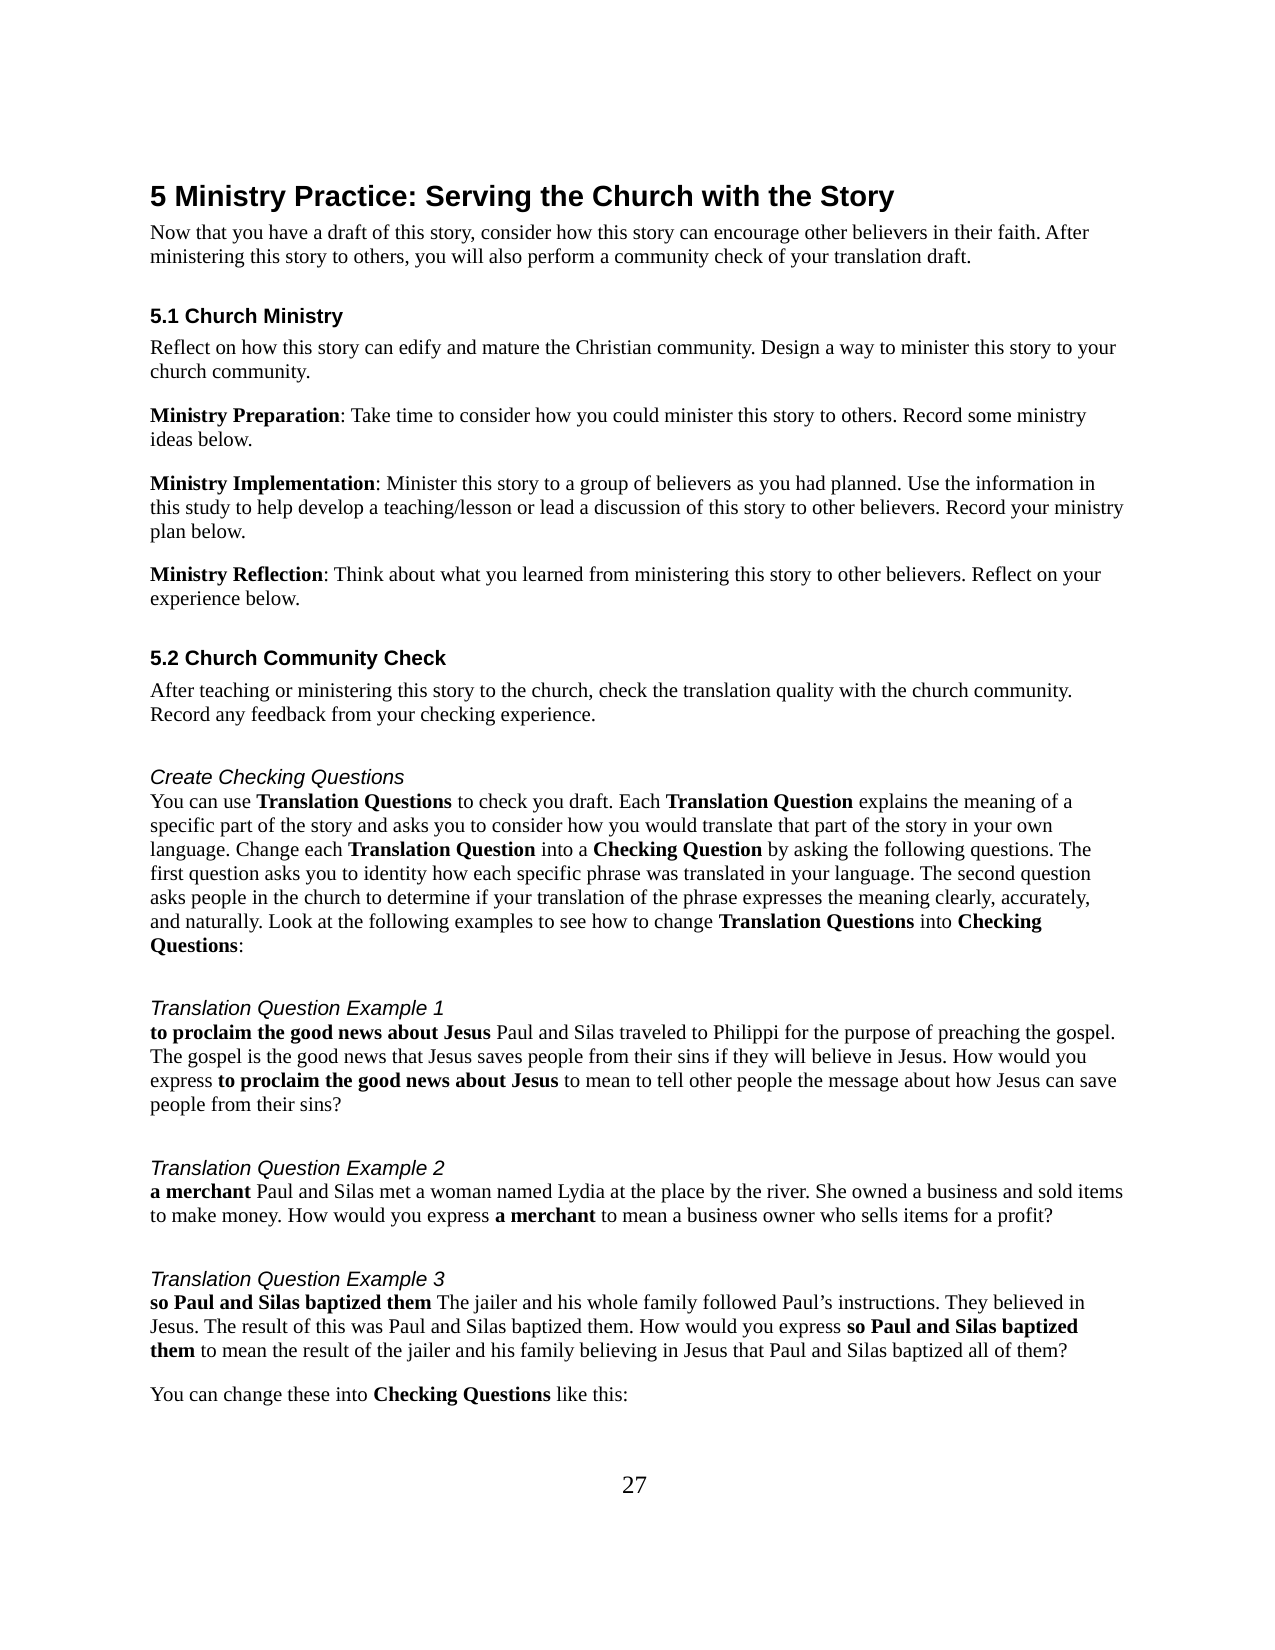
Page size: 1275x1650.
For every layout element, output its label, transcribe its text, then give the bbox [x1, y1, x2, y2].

text a merchant Paul and Silas met a woman named Lydia at the place by the river. She owned a business and sold items to make money. How would you express a merchant to mean a business owner who sells items for a profit? [150, 1179, 1125, 1227]
subtitle Translation Question Example 2 [150, 1155, 1125, 1179]
text Reflect on how this story can edify and mature the Christian community. Design a way to minister this story to your church community. [150, 335, 1125, 383]
subtitle Create Checking Questions [150, 765, 1125, 789]
text Ministry Implementation: Minister this story to a group of believers as you had planned. Use the information in this study to help develop a teaching/lesson or lead a discussion of this story to other believers. Record your ministry plan below. [150, 471, 1125, 543]
text so Paul and Silas baptized them The jailer and his whole family followed Paul’s instructions. They believed in Jesus. The result of this was Paul and Silas baptized them. How would you express so Paul and Silas baptized them to mean the result of the jailer and his family believing in Jesus that Paul and Silas baptized all of them? [150, 1290, 1125, 1362]
subtitle Translation Question Example 3 [150, 1266, 1125, 1290]
subtitle 5 Ministry Practice: Serving the Church with the Story [150, 179, 1125, 212]
text Ministry Reflection: Think about what you learned from ministering this story to other believers. Reflect on your experience below. [150, 562, 1125, 610]
text After teaching or ministering this story to the church, check the translation quality with the church community. Record any feedback from your checking experience. [150, 678, 1125, 726]
text You can use Translation Questions to check you draft. Each Translation Question explains the meaning of a specific part of the story and asks you to consider how you would translate that part of the story in your own language. Change each Translation Question into a Checking Question by asking the following questions. The first question asks you to identity how each specific phrase was translated in your language. The second question asks people in the church to determine if your translation of the phrase expresses the meaning clearly, accurately, and naturally. Look at the following examples to see how to change Translation Questions into Checking Questions: [150, 789, 1125, 957]
text Now that you have a draft of this story, consider how this story can encourage other believers in their faith. After ministering this story to others, you will also perform a community check of your translation draft. [150, 220, 1125, 268]
subtitle Translation Question Example 1 [150, 996, 1125, 1020]
text to proclaim the good news about Jesus Paul and Silas traveled to Philippi for the purpose of preaching the gospel. The gospel is the good news that Jesus saves people from their sins if they will believe in Jesus. How would you express to proclaim the good news about Jesus to mean to tell other people the message about how Jesus can save people from their sins? [150, 1020, 1125, 1116]
subtitle 5.1 Church Ministry [150, 304, 1125, 328]
text You can change these into Checking Questions like this: [150, 1382, 1125, 1406]
subtitle 5.2 Church Community Check [150, 646, 1125, 670]
text Ministry Preparation: Take time to consider how you could minister this story to others. Record some ministry ideas below. [150, 403, 1125, 451]
